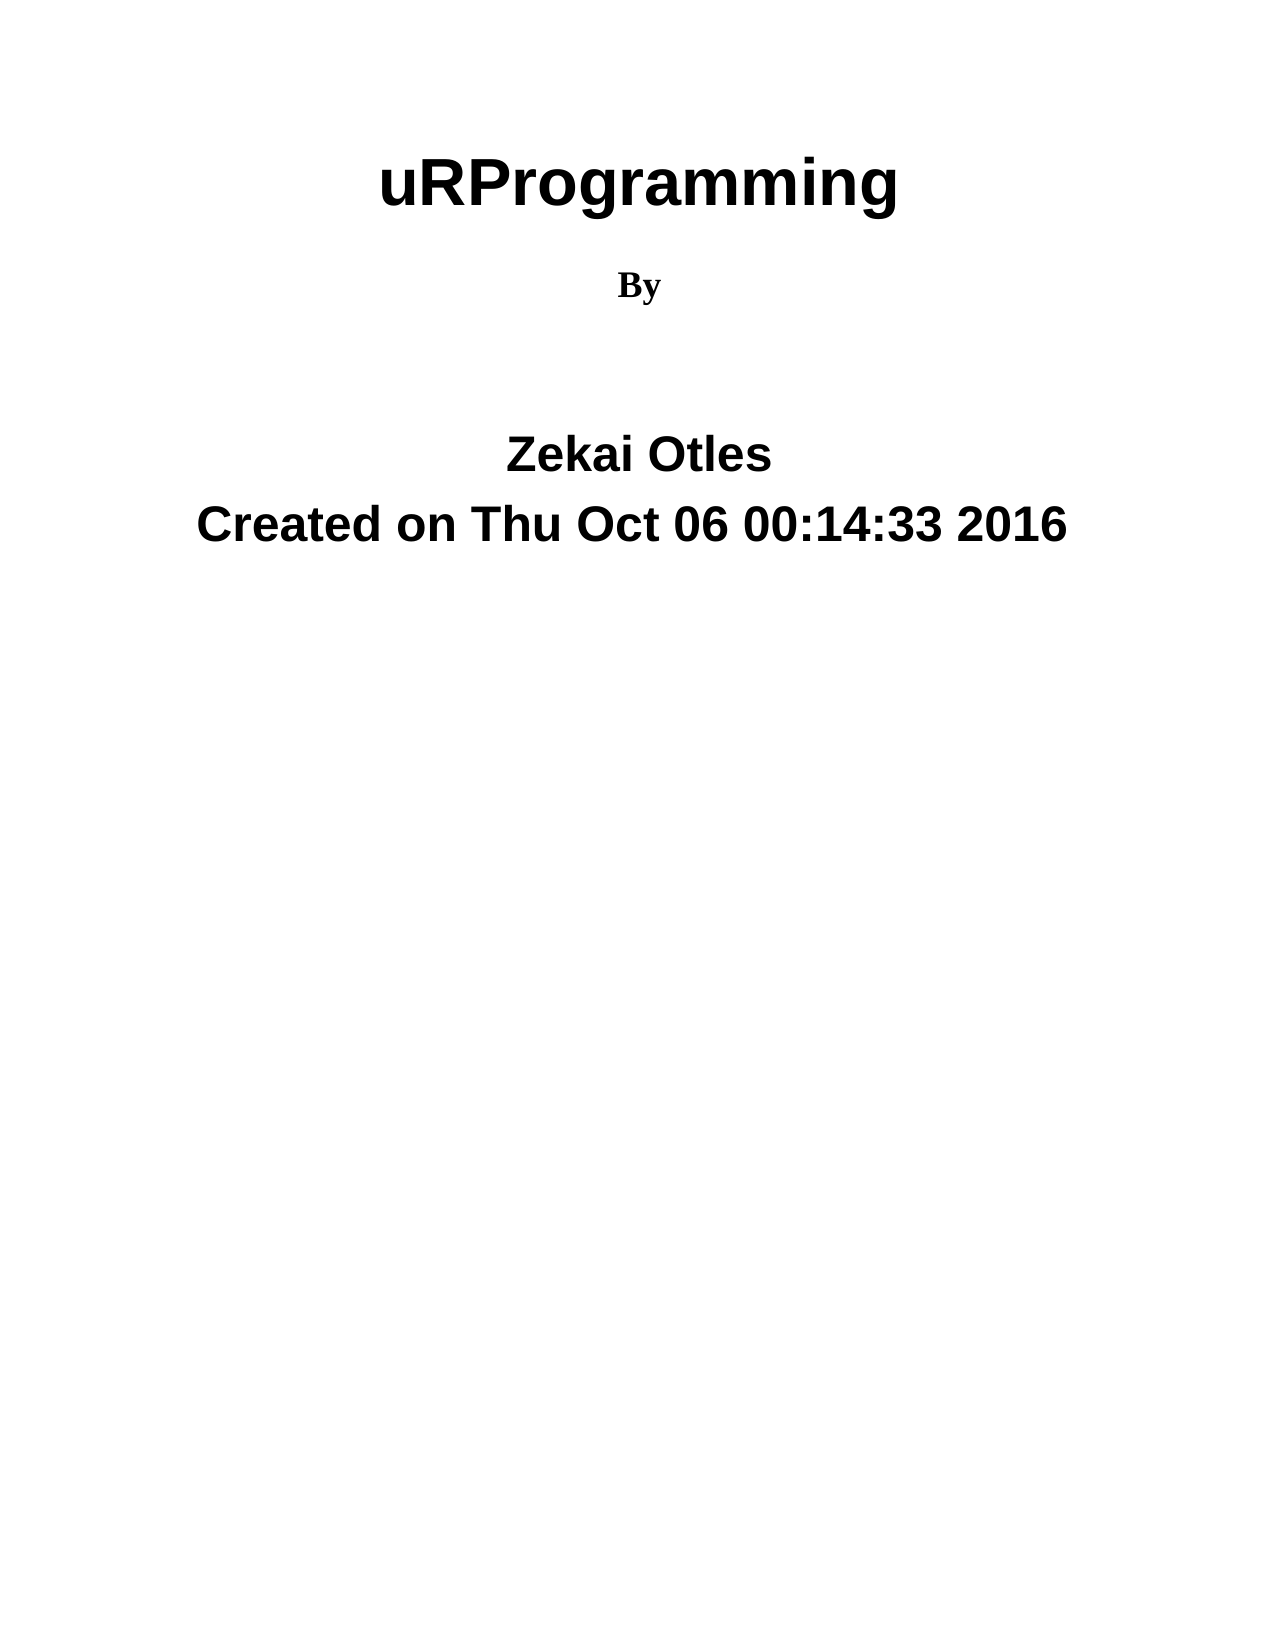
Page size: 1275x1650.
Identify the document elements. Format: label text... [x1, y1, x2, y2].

text Created on Thu Oct 06 00:14:33 2016 [121, 494, 1158, 552]
title uRProgramming By [196, 143, 1083, 306]
title Zekai Otles [196, 424, 1083, 482]
